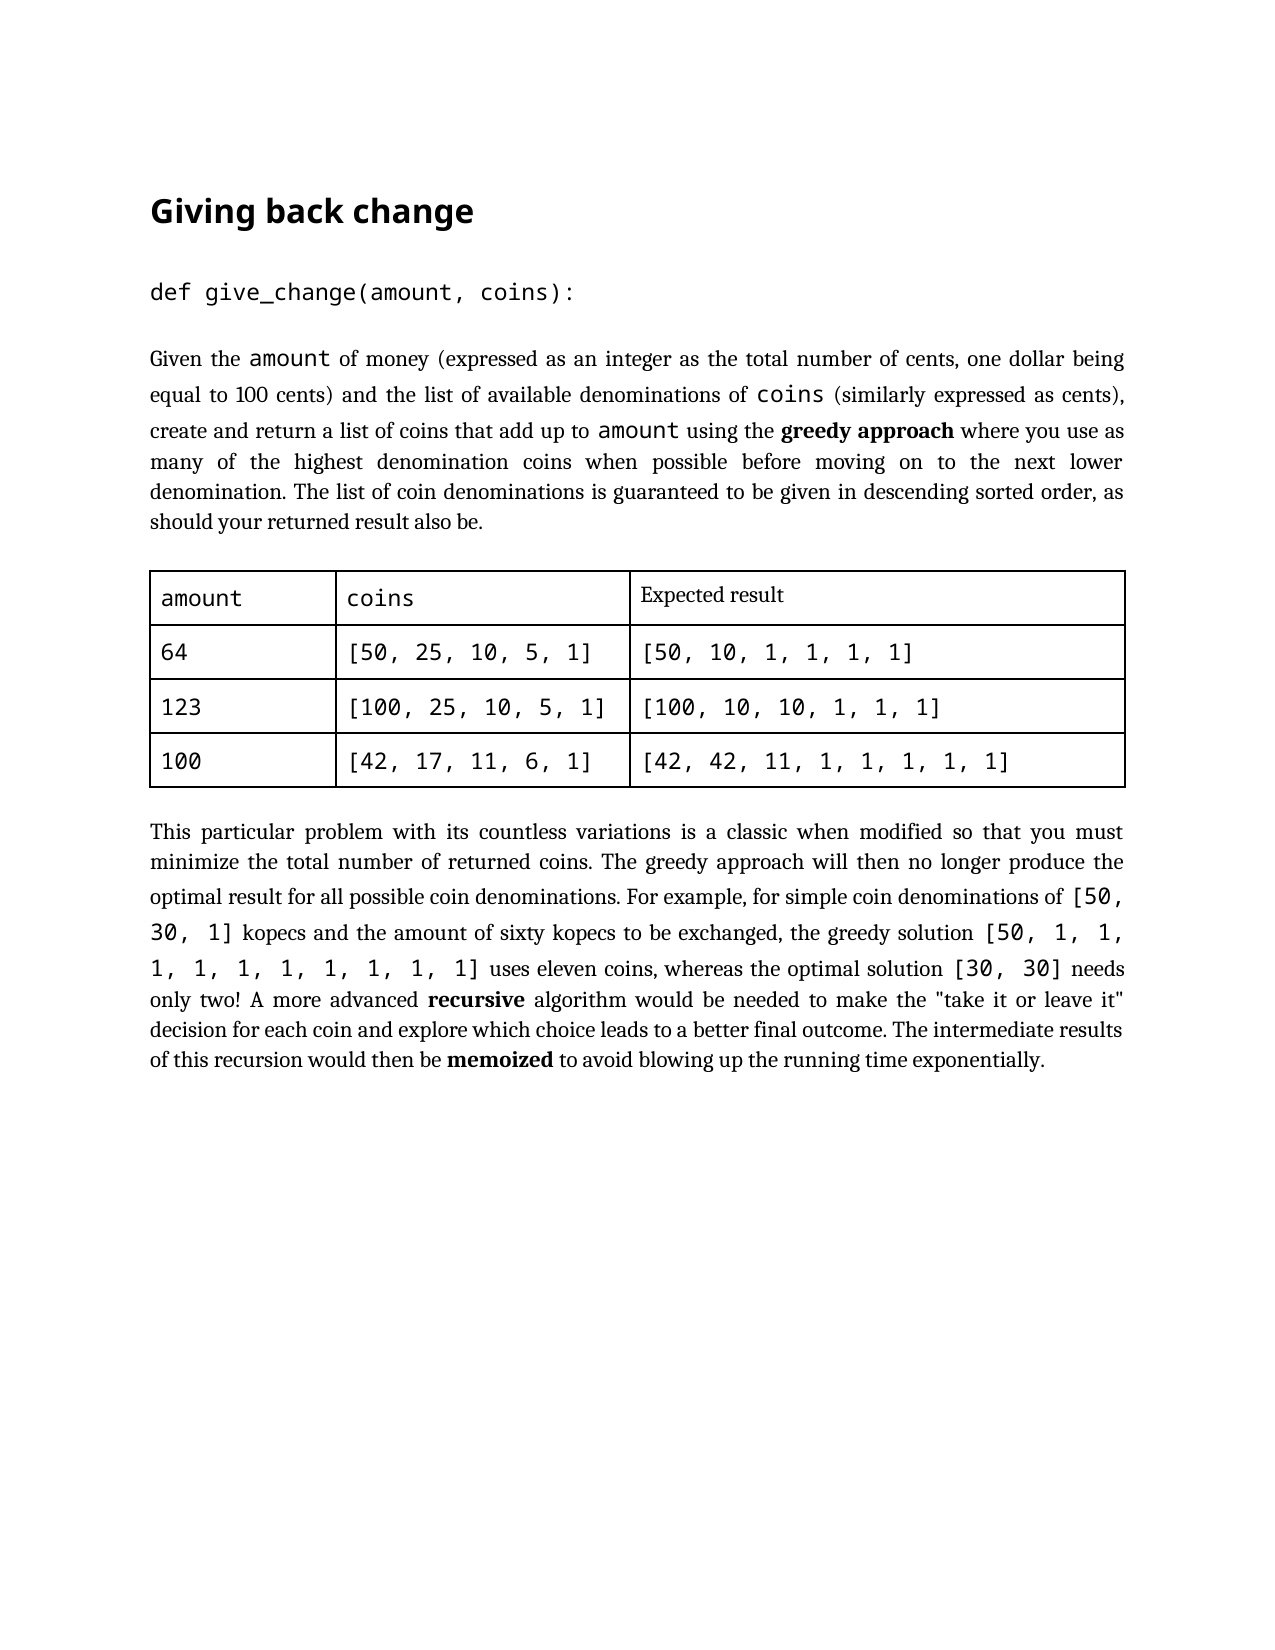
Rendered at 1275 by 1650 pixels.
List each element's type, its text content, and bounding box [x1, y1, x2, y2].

text def give_change(amount, coins): [150, 276, 1125, 307]
table_header coins [337, 572, 629, 624]
table_header amount [151, 572, 335, 624]
table_cell 100 [151, 734, 335, 786]
text This particular problem with its countless variations is a classic when modified so that you must minimize the total number of returned coins. The greedy approach will then no longer produce the optimal result for all possible coin denominations. For example, for simple coin denominations of [50, 30, 1] kopecs and the amount of sixty kopecs to be exchanged, the greedy solution [50, 1, 1, 1, 1, 1, 1, 1, 1, 1, 1] uses eleven coins, whereas the optimal solution [30, 30] needs only two! A more advanced recursive algorithm would be needed to make the "take it or leave it" decision for each coin and explore which choice leads to a better final outcome. The intermediate results of this recursion would then be memoized to avoid blowing up the running time exponentially. [150, 818, 1125, 1073]
table_header Expected result [631, 572, 1124, 624]
table_cell [42, 42, 11, 1, 1, 1, 1, 1] [631, 734, 1124, 786]
table_cell [100, 25, 10, 5, 1] [337, 680, 629, 732]
table_cell 64 [151, 626, 335, 678]
table_cell 123 [151, 680, 335, 732]
table_cell [50, 25, 10, 5, 1] [337, 626, 629, 678]
text Given the amount of money (expressed as an integer as the total number of cents, one dollar being equal to 100 cents) and the list of available denominations of coins (similarly expressed as cents), create and return a list of coins that add up to amount using the greedy approach where you use as many of the highest denomination coins when possible before moving on to the next lower denomination. The list of coin denominations is guaranteed to be given in descending sorted order, as should your returned result also be. [150, 342, 1125, 536]
table_cell [100, 10, 10, 1, 1, 1] [631, 680, 1124, 732]
subtitle Giving back change [150, 187, 1125, 233]
table_cell [50, 10, 1, 1, 1, 1] [631, 626, 1124, 678]
table_cell [42, 17, 11, 6, 1] [337, 734, 629, 786]
